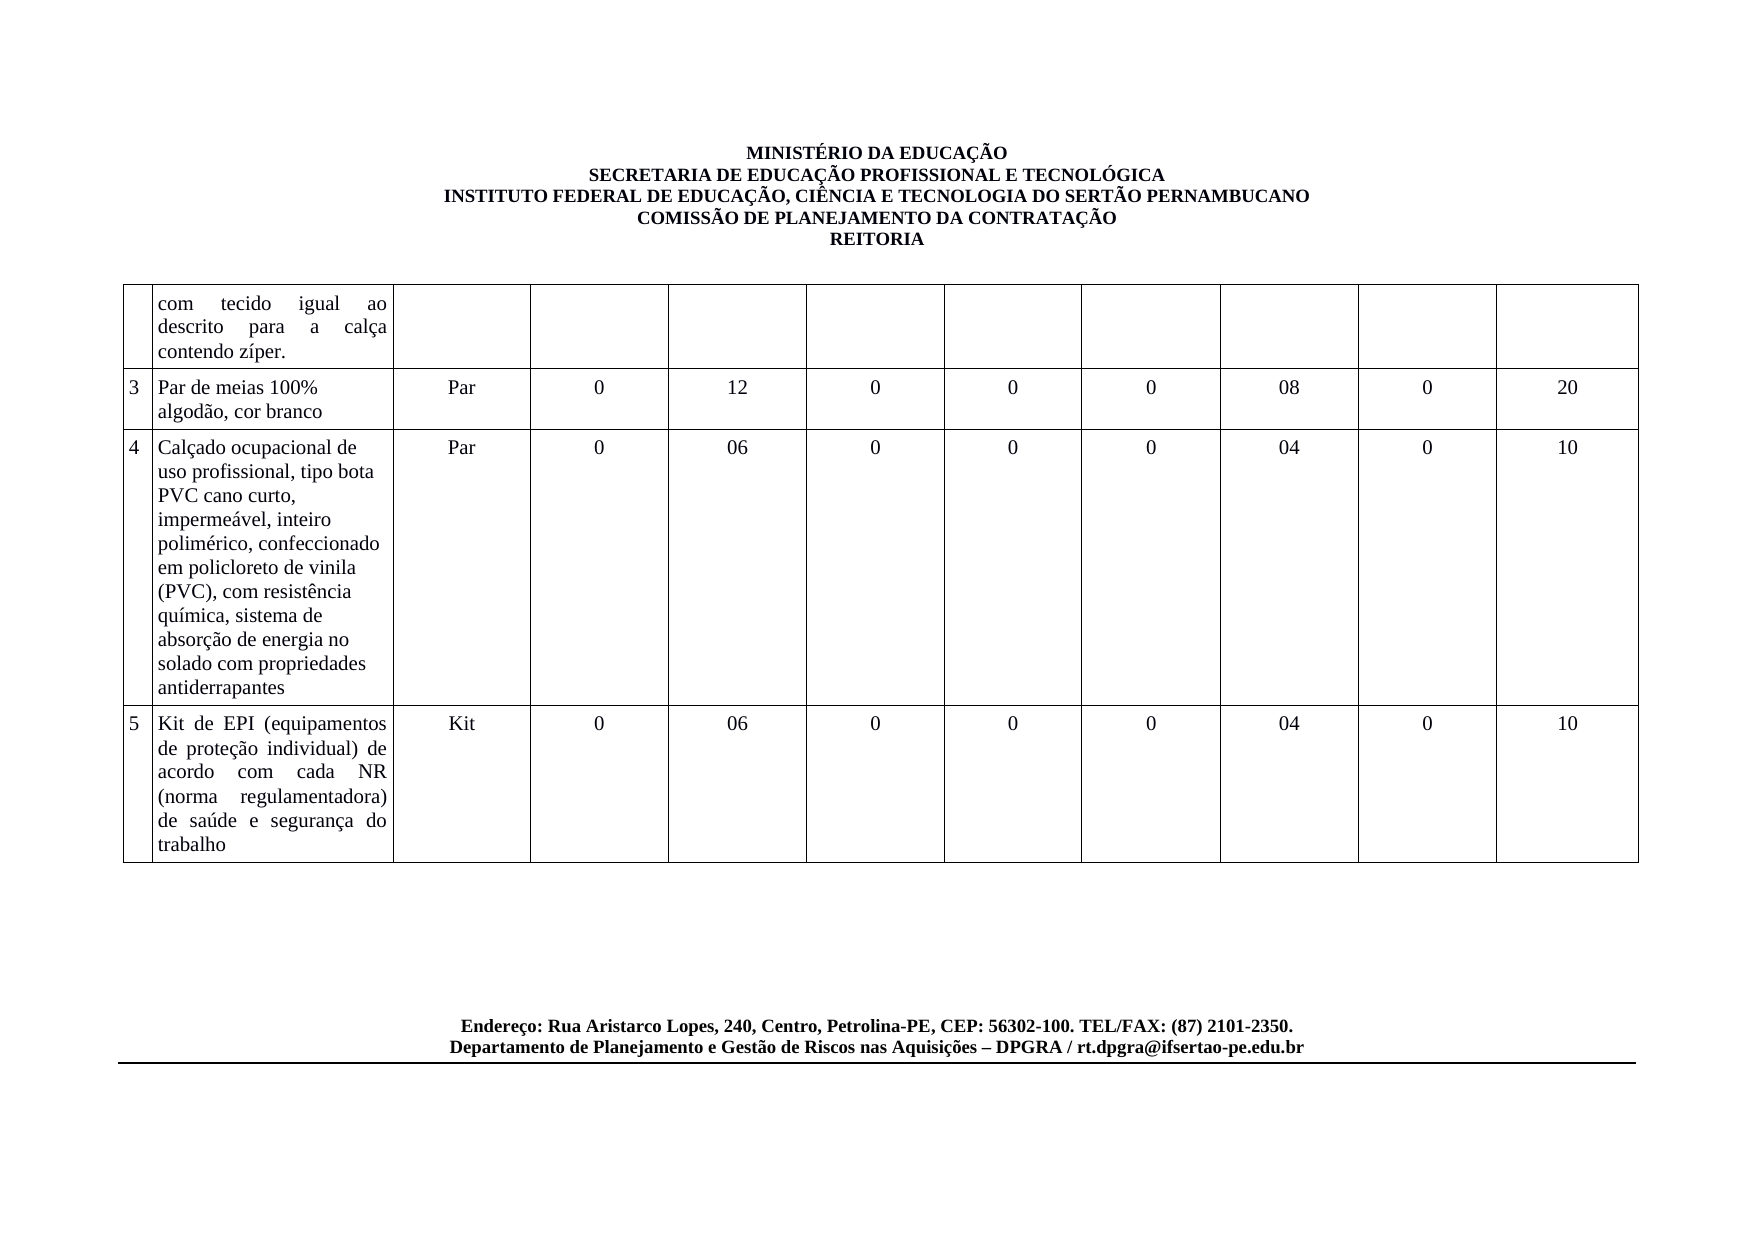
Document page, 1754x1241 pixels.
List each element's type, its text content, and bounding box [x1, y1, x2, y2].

table_cell 12 [669, 369, 806, 428]
table_cell 0 [1082, 369, 1220, 428]
table_cell [945, 285, 1081, 368]
table_cell 0 [1359, 369, 1496, 428]
table_cell [124, 285, 152, 368]
table_cell 08 [1221, 369, 1358, 428]
table_cell [1082, 285, 1220, 368]
table_cell 0 [1082, 706, 1220, 861]
table_cell 0 [945, 430, 1081, 705]
table_cell Par de meias 100% algodão, cor branco [153, 369, 393, 428]
table_cell 0 [1082, 430, 1220, 705]
table_cell [1497, 285, 1638, 368]
table_cell 3 [124, 369, 152, 428]
table_cell 0 [945, 369, 1081, 428]
table_cell [1221, 285, 1358, 368]
table_cell [531, 285, 668, 368]
table_cell 06 [669, 430, 806, 705]
table_cell 04 [1221, 430, 1358, 705]
table_cell 0 [531, 369, 668, 428]
table_cell com tecido igual ao descrito para a calça contendo zíper. [153, 285, 393, 368]
table_cell Calçado ocupacional de uso profissional, tipo bota PVC cano curto, impermeável, inteiro polimérico, confeccionado em policloreto de vinila (PVC), com resistência química, sistema de absorção de energia no solado com propriedades antiderrapantes [153, 430, 393, 705]
table_cell 0 [807, 430, 944, 705]
table_cell Par [394, 369, 530, 428]
table_cell 0 [945, 706, 1081, 861]
table_cell Kit [394, 706, 530, 861]
table_cell [1359, 285, 1496, 368]
table_cell 0 [531, 430, 668, 705]
table_cell 0 [1359, 706, 1496, 861]
table_cell 0 [807, 369, 944, 428]
table_cell 0 [1359, 430, 1496, 705]
table_cell 4 [124, 430, 152, 705]
table_cell [807, 285, 944, 368]
table_cell [394, 285, 530, 368]
table_cell 20 [1497, 369, 1638, 428]
table_cell Kit de EPI (equipamentos de proteção individual) de acordo com cada NR (norma regulamentadora) de saúde e segurança do trabalho [153, 706, 393, 861]
table_cell 5 [124, 706, 152, 861]
table_cell 04 [1221, 706, 1358, 861]
table_cell 0 [531, 706, 668, 861]
table_cell [669, 285, 806, 368]
table_cell 10 [1497, 706, 1638, 861]
table_cell Par [394, 430, 530, 705]
table_cell 10 [1497, 430, 1638, 705]
table_cell 06 [669, 706, 806, 861]
table_cell 0 [807, 706, 944, 861]
